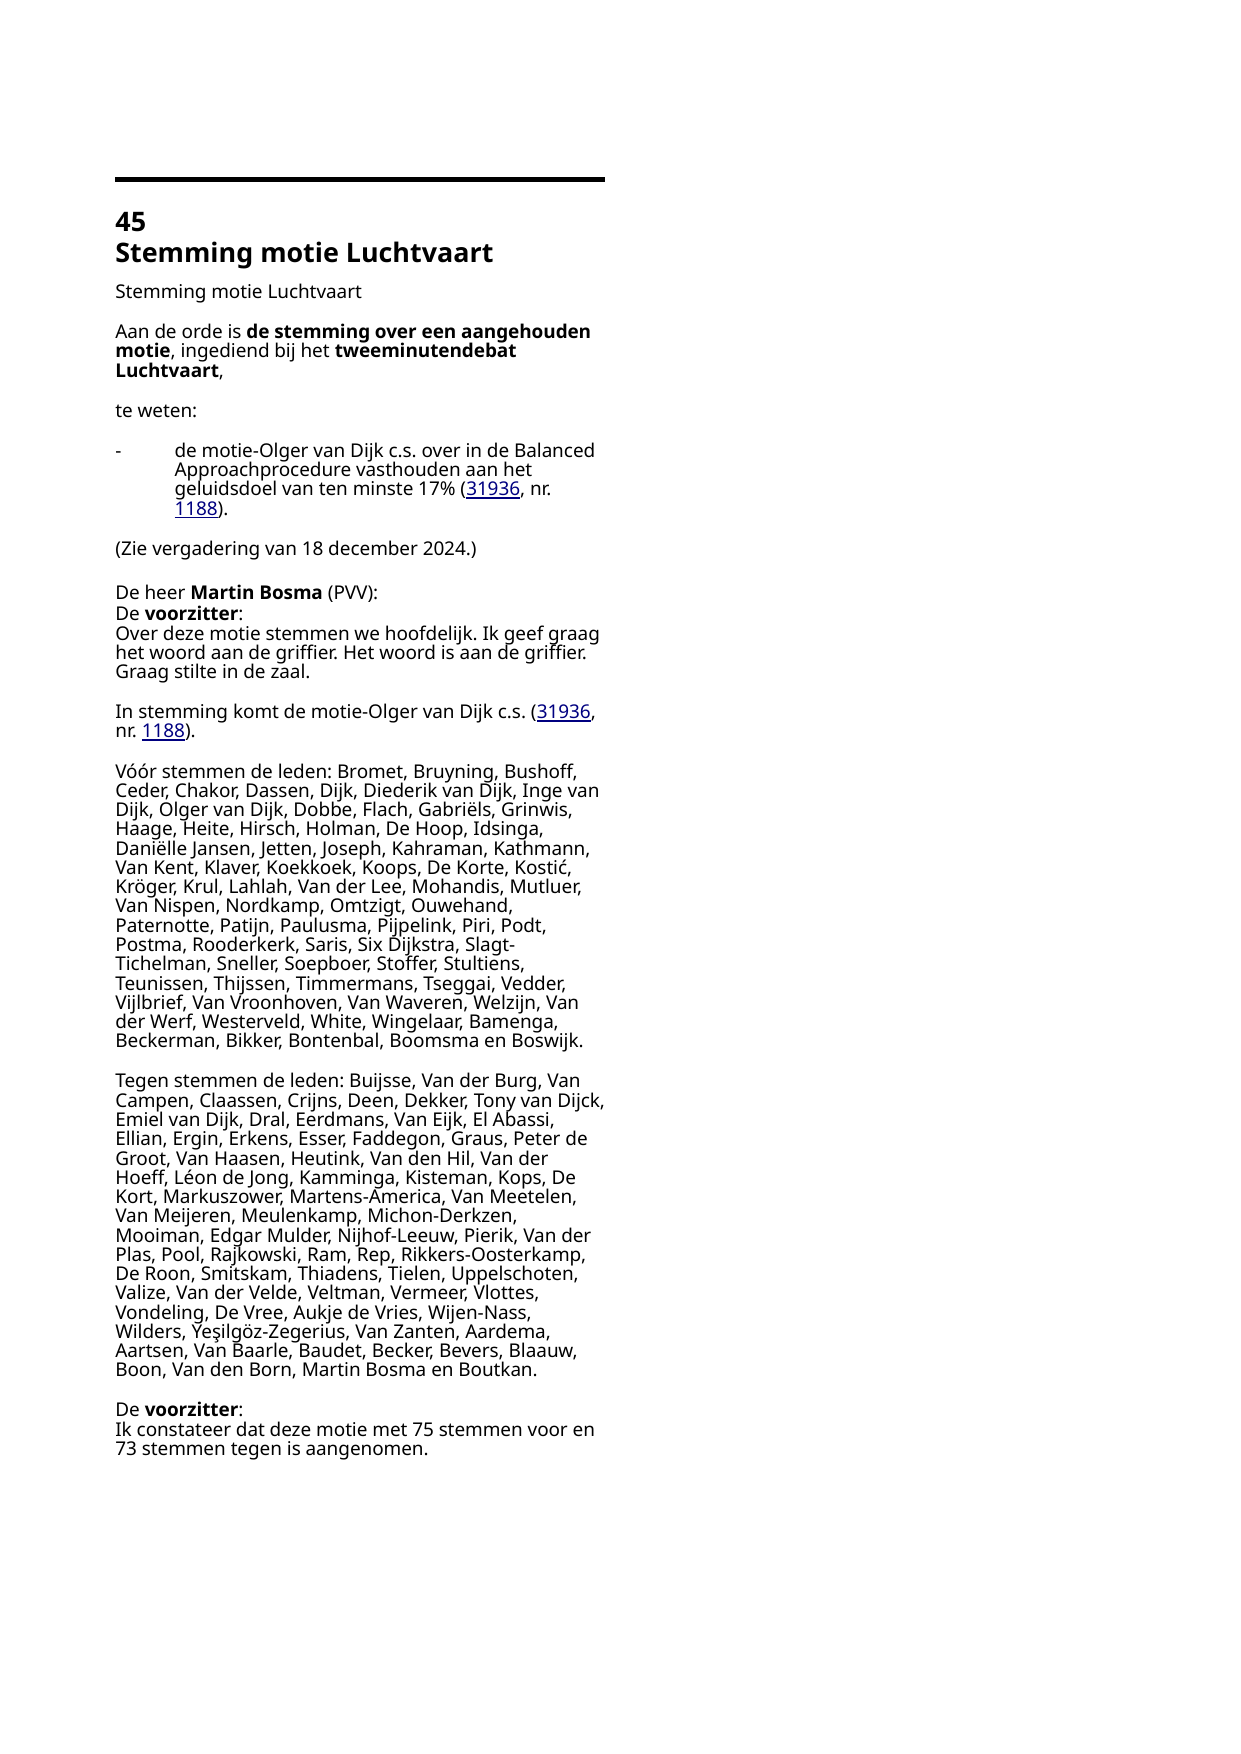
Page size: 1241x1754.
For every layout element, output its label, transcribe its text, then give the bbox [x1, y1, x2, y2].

text Tegen stemmen de leden: Buijsse, Van der Burg, Van Campen, Claassen, Crijns, Deen, Dekker, Tony van Dijck, Emiel van Dijk, Dral, Eerdmans, Van Eijk, El Abassi, Ellian, Ergin, Erkens, Esser, Faddegon, Graus, Peter de Groot, Van Haasen, Heutink, Van den Hil, Van der Hoeff, Léon de Jong, Kamminga, Kisteman, Kops, De Kort, Markuszower, Martens-America, Van Meetelen, Van Meijeren, Meulenkamp, Michon-Derkzen, Mooiman, Edgar Mulder, Nijhof-Leeuw, Pierik, Van der Plas, Pool, Rajkowski, Ram, Rep, Rikkers-Oosterkamp, De Roon, Smitskam, Thiadens, Tielen, Uppelschoten, Valize, Van der Velde, Veltman, Vermeer, Vlottes, Vondeling, De Vree, Aukje de Vries, Wijen-Nass, Wilders, Yeşilgöz-Zegerius, Van Zanten, Aardema, Aartsen, Van Baarle, Baudet, Becker, Bevers, Blaauw, Boon, Van den Born, Martin Bosma en Boutkan. [115, 1072, 605, 1381]
text (Zie vergadering van 18 december 2024.) [115, 539, 605, 559]
text 45 [115, 203, 605, 239]
text Stemming motie Luchtvaart [115, 239, 605, 283]
list de motie-Olger van Dijk c.s. over in de Balanced Approachprocedure vasthouden aan het geluidsdoel van ten minste 17% (31936, nr. 1188). [115, 442, 605, 519]
text In stemming komt de motie-Olger van Dijk c.s. (31936, nr. 1188). [115, 703, 605, 742]
text De heer Martin Bosma (PVV): [115, 579, 605, 605]
text Aan de orde is de stemming over een aangehouden motie, ingediend bij het tweeminutendebat Luchtvaart, [115, 323, 605, 381]
text Stemming motie Luchtvaart [115, 283, 605, 302]
text te weten: [115, 402, 605, 421]
text Ik constateer dat deze motie met 75 stemmen voor en 73 stemmen tegen is aangenomen. [115, 1421, 605, 1459]
text Over deze motie stemmen we hoofdelijk. Ik geef graag het woord aan de griffier. Het woord is aan de griffier. Graag stilte in de zaal. [115, 624, 605, 682]
text De voorzitter: [115, 1401, 605, 1421]
text De voorzitter: [115, 605, 605, 624]
text Vóór stemmen de leden: Bromet, Bruyning, Bushoff, Ceder, Chakor, Dassen, Dijk, Diederik van Dijk, Inge van Dijk, Olger van Dijk, Dobbe, Flach, Gabriëls, Grinwis, Haage, Heite, Hirsch, Holman, De Hoop, Idsinga, Daniëlle Jansen, Jetten, Joseph, Kahraman, Kathmann, Van Kent, Klaver, Koekkoek, Koops, De Korte, Kostić, Kröger, Krul, Lahlah, Van der Lee, Mohandis, Mutluer, Van Nispen, Nordkamp, Omtzigt, Ouwehand, Paternotte, Patijn, Paulusma, Pijpelink, Piri, Podt, Postma, Rooderkerk, Saris, Six Dijkstra, Slagt-Tichelman, Sneller, Soepboer, Stoffer, Stultiens, Teunissen, Thijssen, Timmermans, Tseggai, Vedder, Vijlbrief, Van Vroonhoven, Van Waveren, Welzijn, Van der Werf, Westerveld, White, Wingelaar, Bamenga, Beckerman, Bikker, Bontenbal, Boomsma en Boswijk. [115, 763, 605, 1052]
